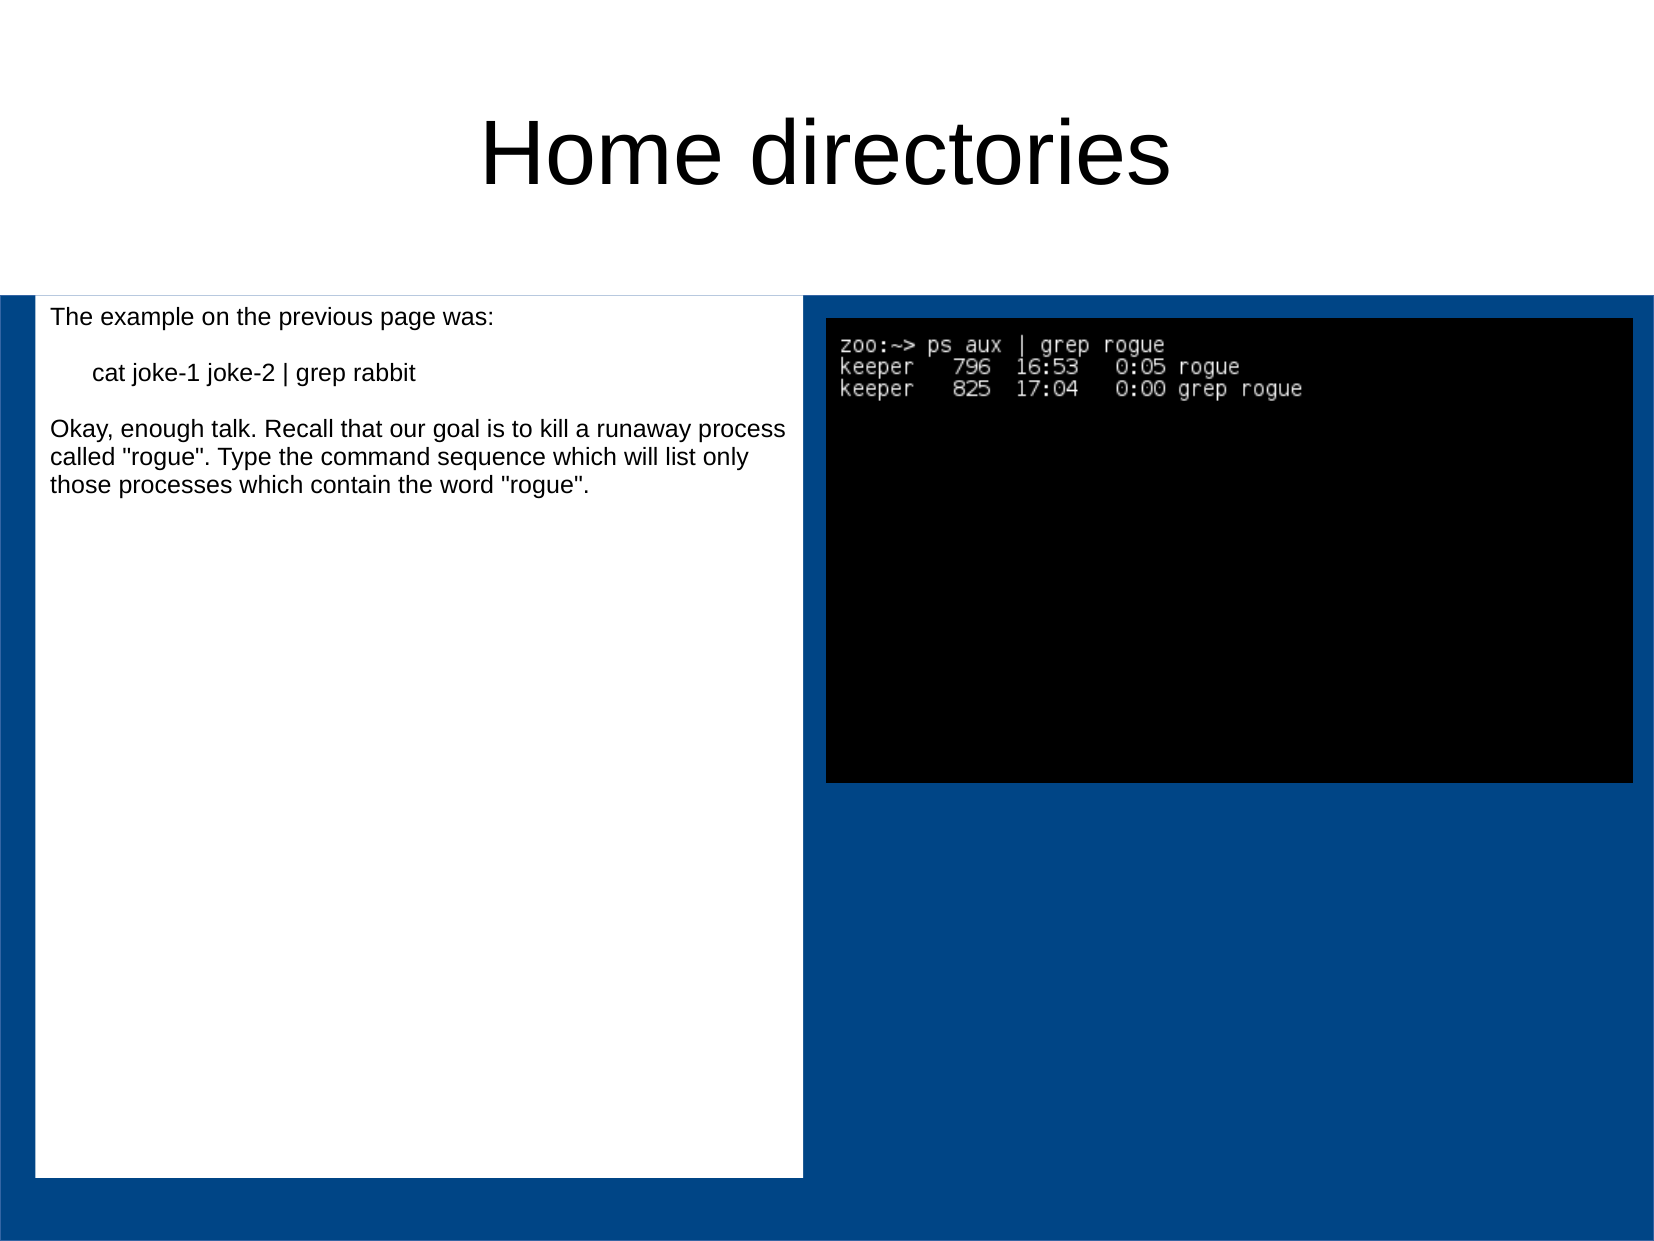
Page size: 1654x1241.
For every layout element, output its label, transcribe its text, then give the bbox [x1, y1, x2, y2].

picture [826, 318, 1633, 783]
text_box The example on the previous page was: cat joke-1 joke-2 | grep rabbit Okay, enough talk. Recall that our goal is to kill a runaway process called "rogue". Type the command sequence which will list only those processes which contain the word "rogue". [35, 295, 804, 1178]
text_box [0, 295, 1654, 1241]
title Home directories [82, 49, 1571, 257]
